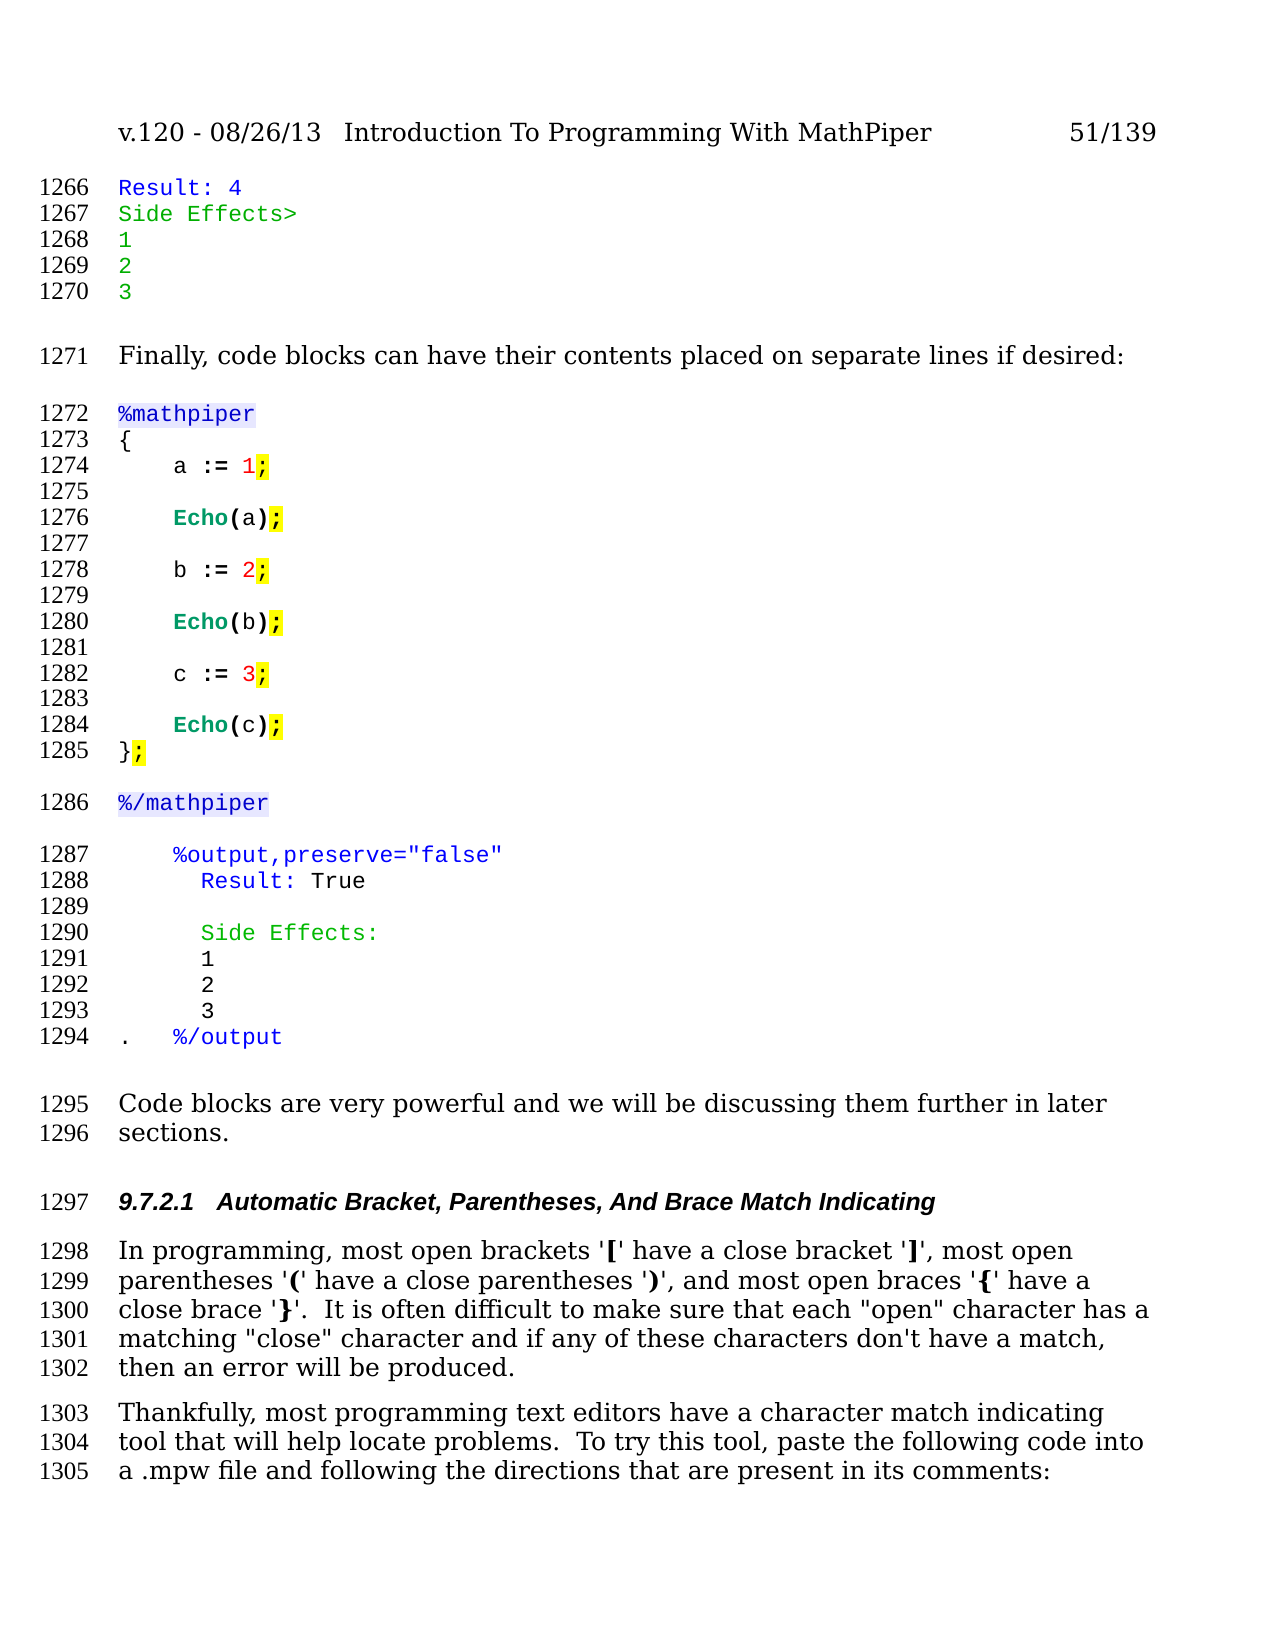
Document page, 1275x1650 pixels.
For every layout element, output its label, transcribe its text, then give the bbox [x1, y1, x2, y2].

text 3 [118, 281, 1157, 306]
text Echo(c); [118, 714, 1157, 740]
text Thankfully, most programming text editors have a character match indicating tool that will help locate problems. To try this tool, paste the following code into a .mpw file and following the directions that are present in its comments: [118, 1398, 1157, 1485]
text 2 [118, 973, 1157, 999]
text c := 3; [118, 662, 1157, 688]
text 1 [118, 229, 1157, 254]
text { [118, 428, 1157, 454]
text Echo(b); [118, 610, 1157, 636]
text Side Effects> [118, 203, 1157, 229]
text . %/output [118, 1025, 1157, 1051]
text b := 2; [118, 558, 1157, 584]
text %mathpiper [118, 402, 1157, 428]
text Result: True [118, 869, 1157, 895]
text In programming, most open brackets '[' have a close bracket ']', most open parentheses '(' have a close parentheses ')', and most open braces '{' have a close brace '}'. It is often difficult to make sure that each "open" character has a matching "close" character and if any of these characters don't have a match, then an error will be produced. [118, 1236, 1157, 1383]
text 1 [118, 947, 1157, 973]
text Echo(a); [118, 506, 1157, 532]
text Finally, code blocks can have their contents placed on separate lines if desired: [118, 341, 1157, 371]
text 3 [118, 999, 1157, 1025]
text Result: 4 [118, 177, 1157, 203]
text 2 [118, 254, 1157, 281]
text %output,preserve="false" [118, 843, 1157, 869]
text Code blocks are very powerful and we will be discussing them further in later sections. [118, 1089, 1157, 1148]
text Side Effects: [118, 921, 1157, 947]
text %/mathpiper [118, 792, 1157, 817]
text }; [118, 740, 1157, 766]
subtitle Automatic Bracket, Parentheses, And Brace Match Indicating [118, 1187, 1157, 1215]
text a := 1; [118, 454, 1157, 480]
